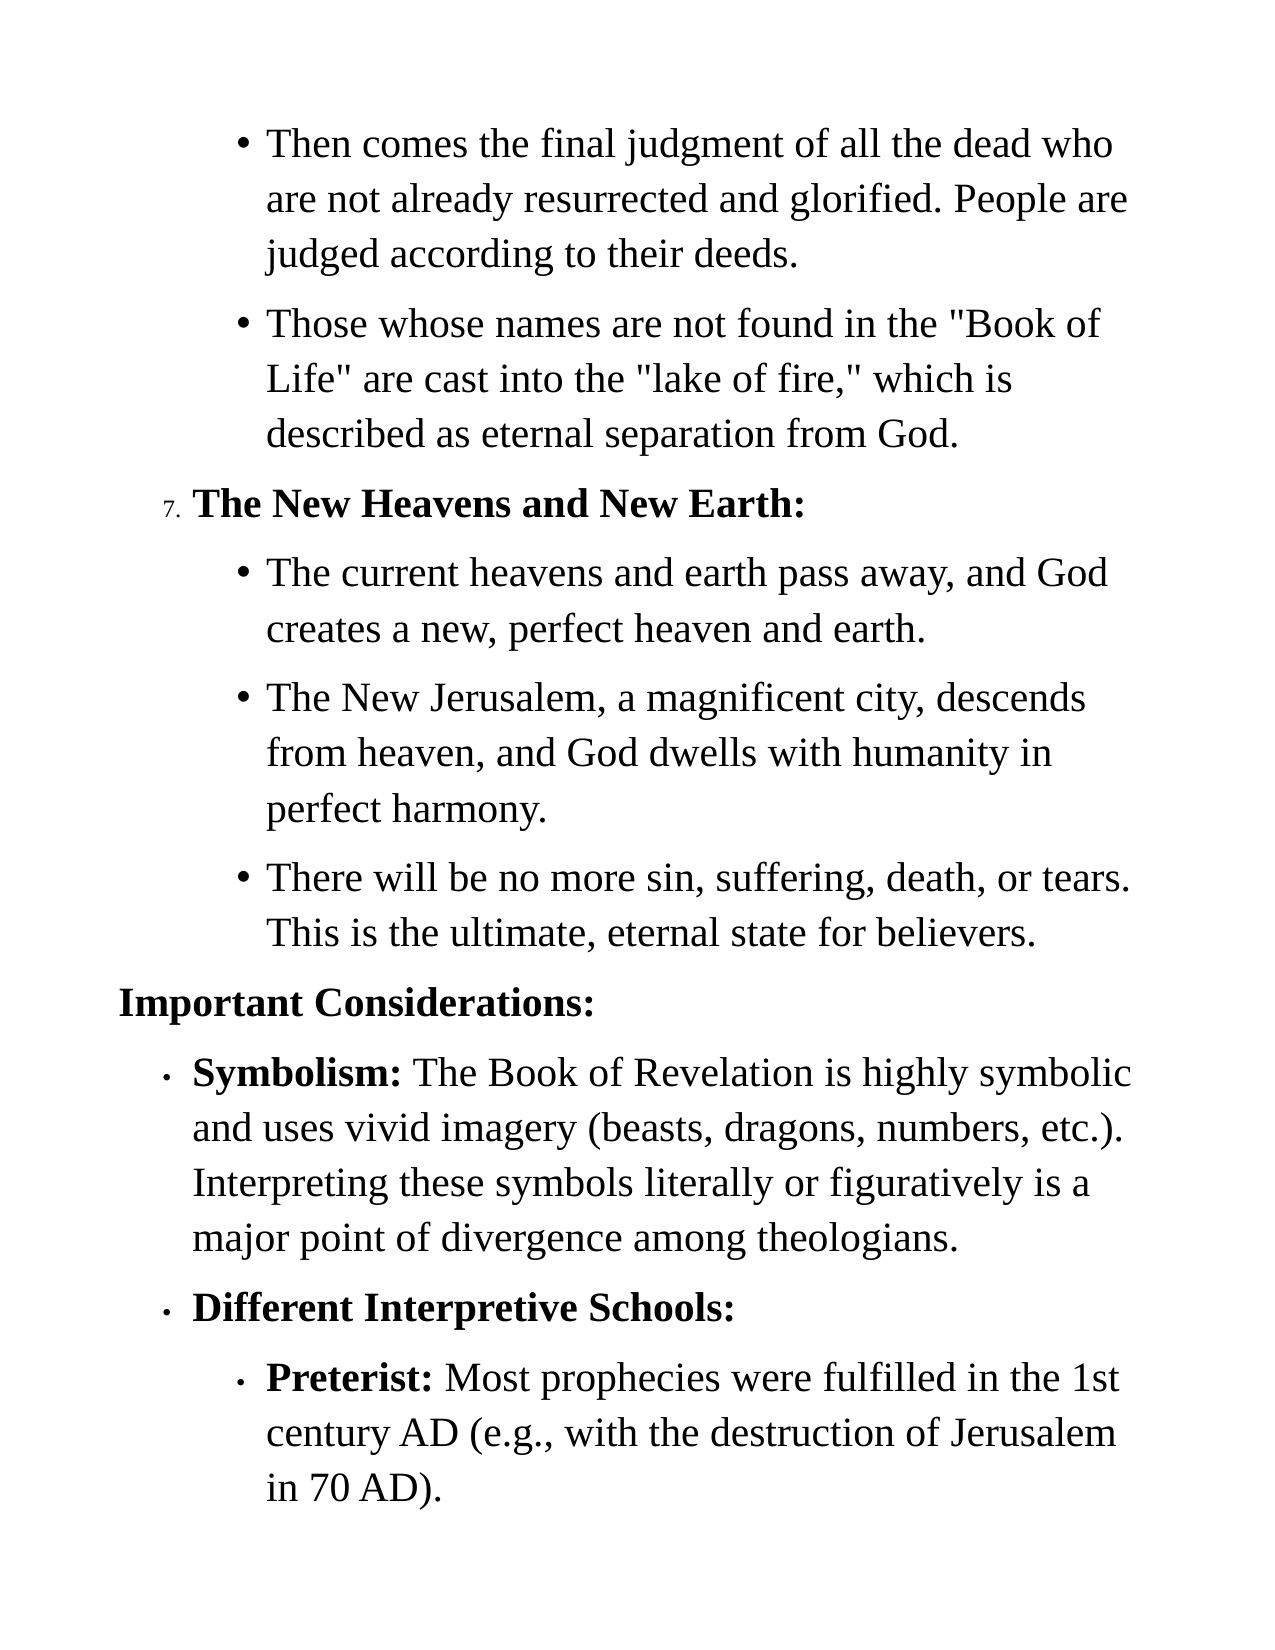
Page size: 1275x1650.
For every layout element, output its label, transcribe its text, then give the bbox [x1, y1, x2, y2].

list The current heavens and earth pass away, and God creates a new, perfect heaven and earth. [236, 548, 1157, 651]
list Preterist: Most prophecies were fulfilled in the 1st century AD (e.g., with the destruction of Jerusalem in 70 AD). [236, 1352, 1157, 1510]
list Symbolism: The Book of Revelation is highly symbolic and uses vivid imagery (beasts, dragons, numbers, etc.). Interpreting these symbols literally or figuratively is a major point of divergence among theologians. [162, 1047, 1157, 1261]
list The New Heavens and New Earth: [162, 478, 1157, 526]
list Those whose names are not found in the "Book of Life" are cast into the "lake of fire," which is described as eternal separation from God. [236, 298, 1157, 456]
list Different Interpretive Schools: [162, 1282, 1157, 1330]
text Important Considerations: [118, 978, 1157, 1026]
list The New Jerusalem, a magnificent city, descends from heaven, and God dwells with humanity in perfect harmony. [236, 673, 1157, 831]
list Then comes the final judgment of all the dead who are not already resurrected and glorified. People are judged according to their deeds. [236, 118, 1157, 276]
list There will be no more sin, suffering, death, or tears. This is the ultimate, eternal state for believers. [236, 853, 1157, 956]
